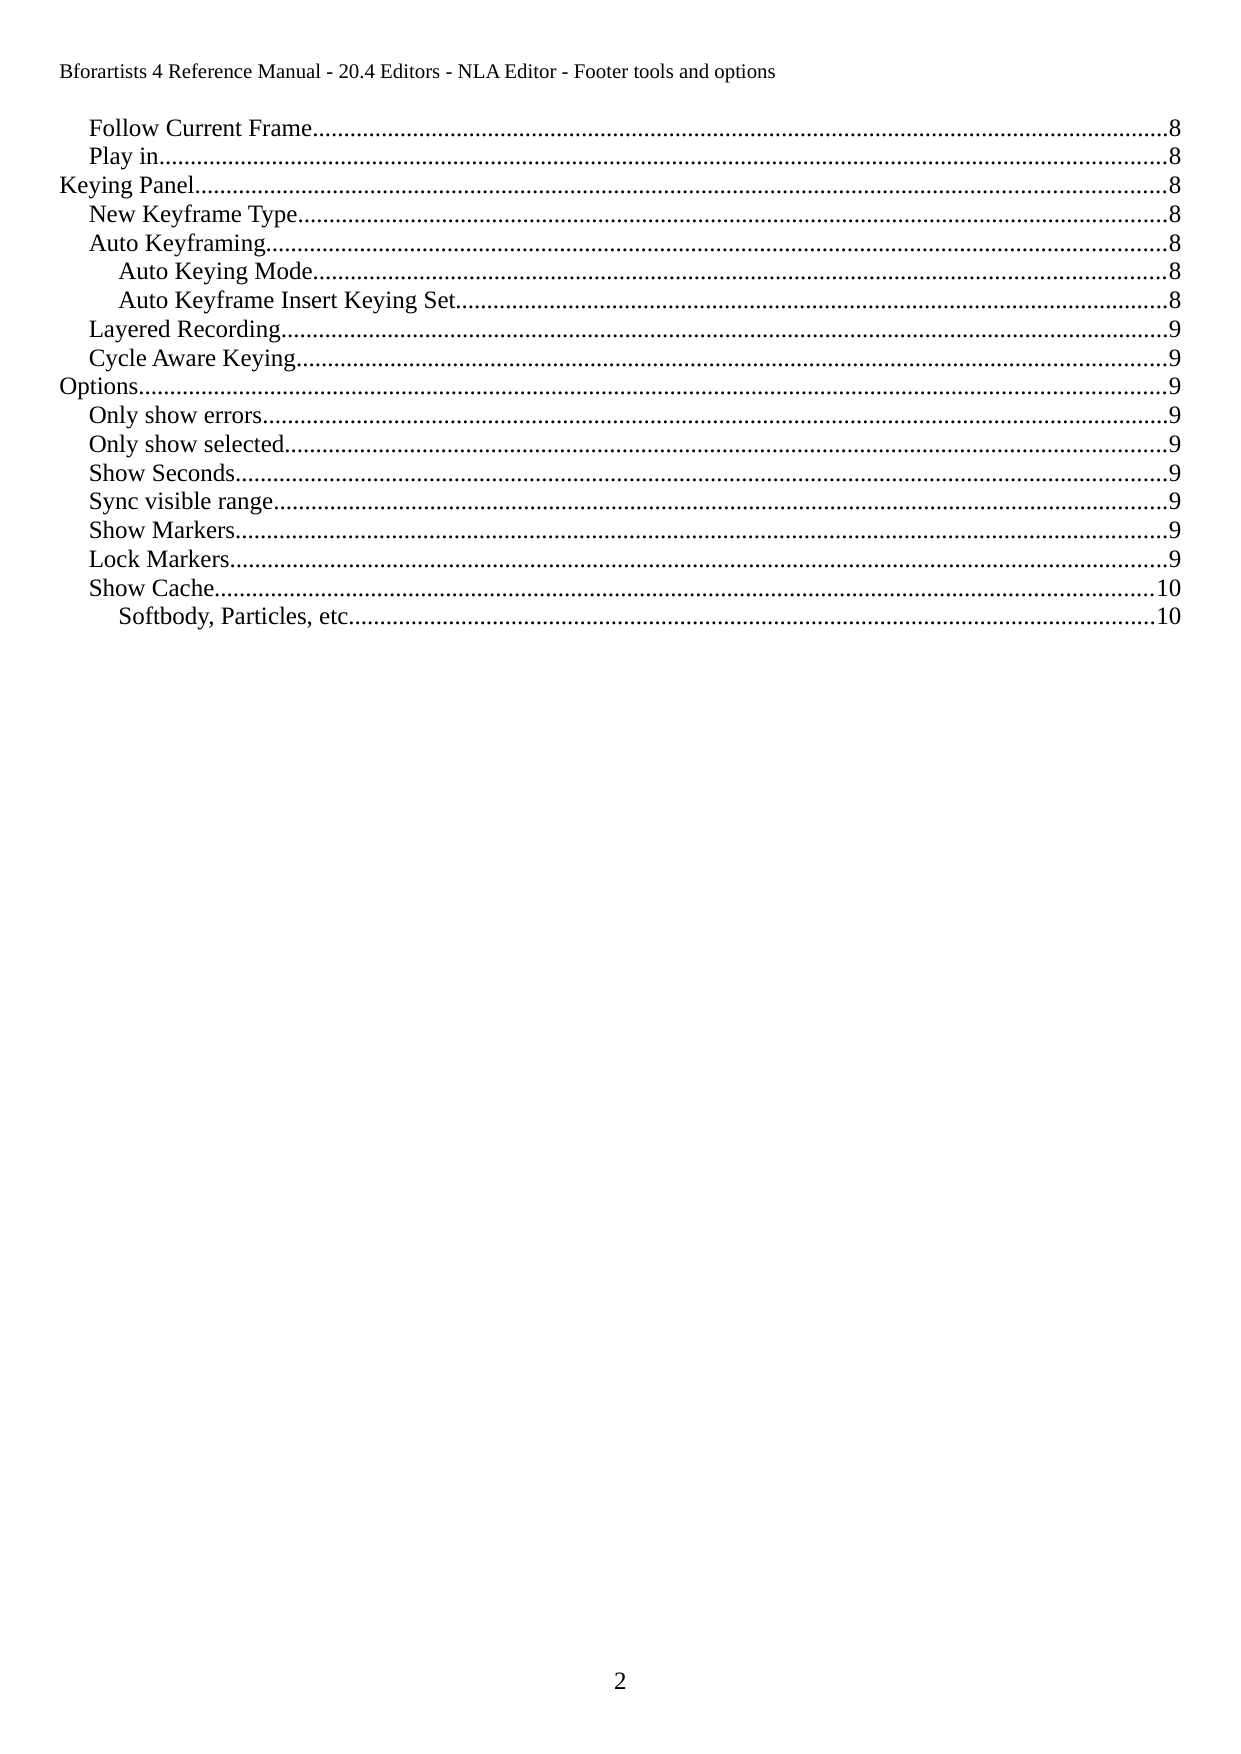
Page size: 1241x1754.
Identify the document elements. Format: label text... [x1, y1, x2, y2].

text Auto Keyframe Insert Keying Set 8 [118, 285, 1181, 314]
text Show Cache 10 [88, 573, 1181, 601]
text Only show errors 9 [88, 400, 1181, 429]
text Layered Recording 9 [88, 314, 1181, 343]
text Play in 8 [88, 141, 1181, 170]
text Auto Keying Mode 8 [118, 256, 1181, 285]
text Sync visible range 9 [88, 486, 1181, 515]
text Follow Current Frame 8 [88, 113, 1181, 141]
text Only show selected 9 [88, 429, 1181, 458]
text Auto Keyframing 8 [88, 228, 1181, 256]
text Show Markers 9 [88, 515, 1181, 544]
text Cycle Aware Keying 9 [88, 343, 1181, 371]
text Show Seconds 9 [88, 458, 1181, 486]
text New Keyframe Type 8 [88, 199, 1181, 228]
text Options 9 [59, 371, 1181, 400]
text Keying Panel 8 [59, 170, 1181, 199]
text Softbody, Particles, etc. 10 [118, 601, 1181, 630]
text Lock Markers 9 [88, 544, 1181, 573]
